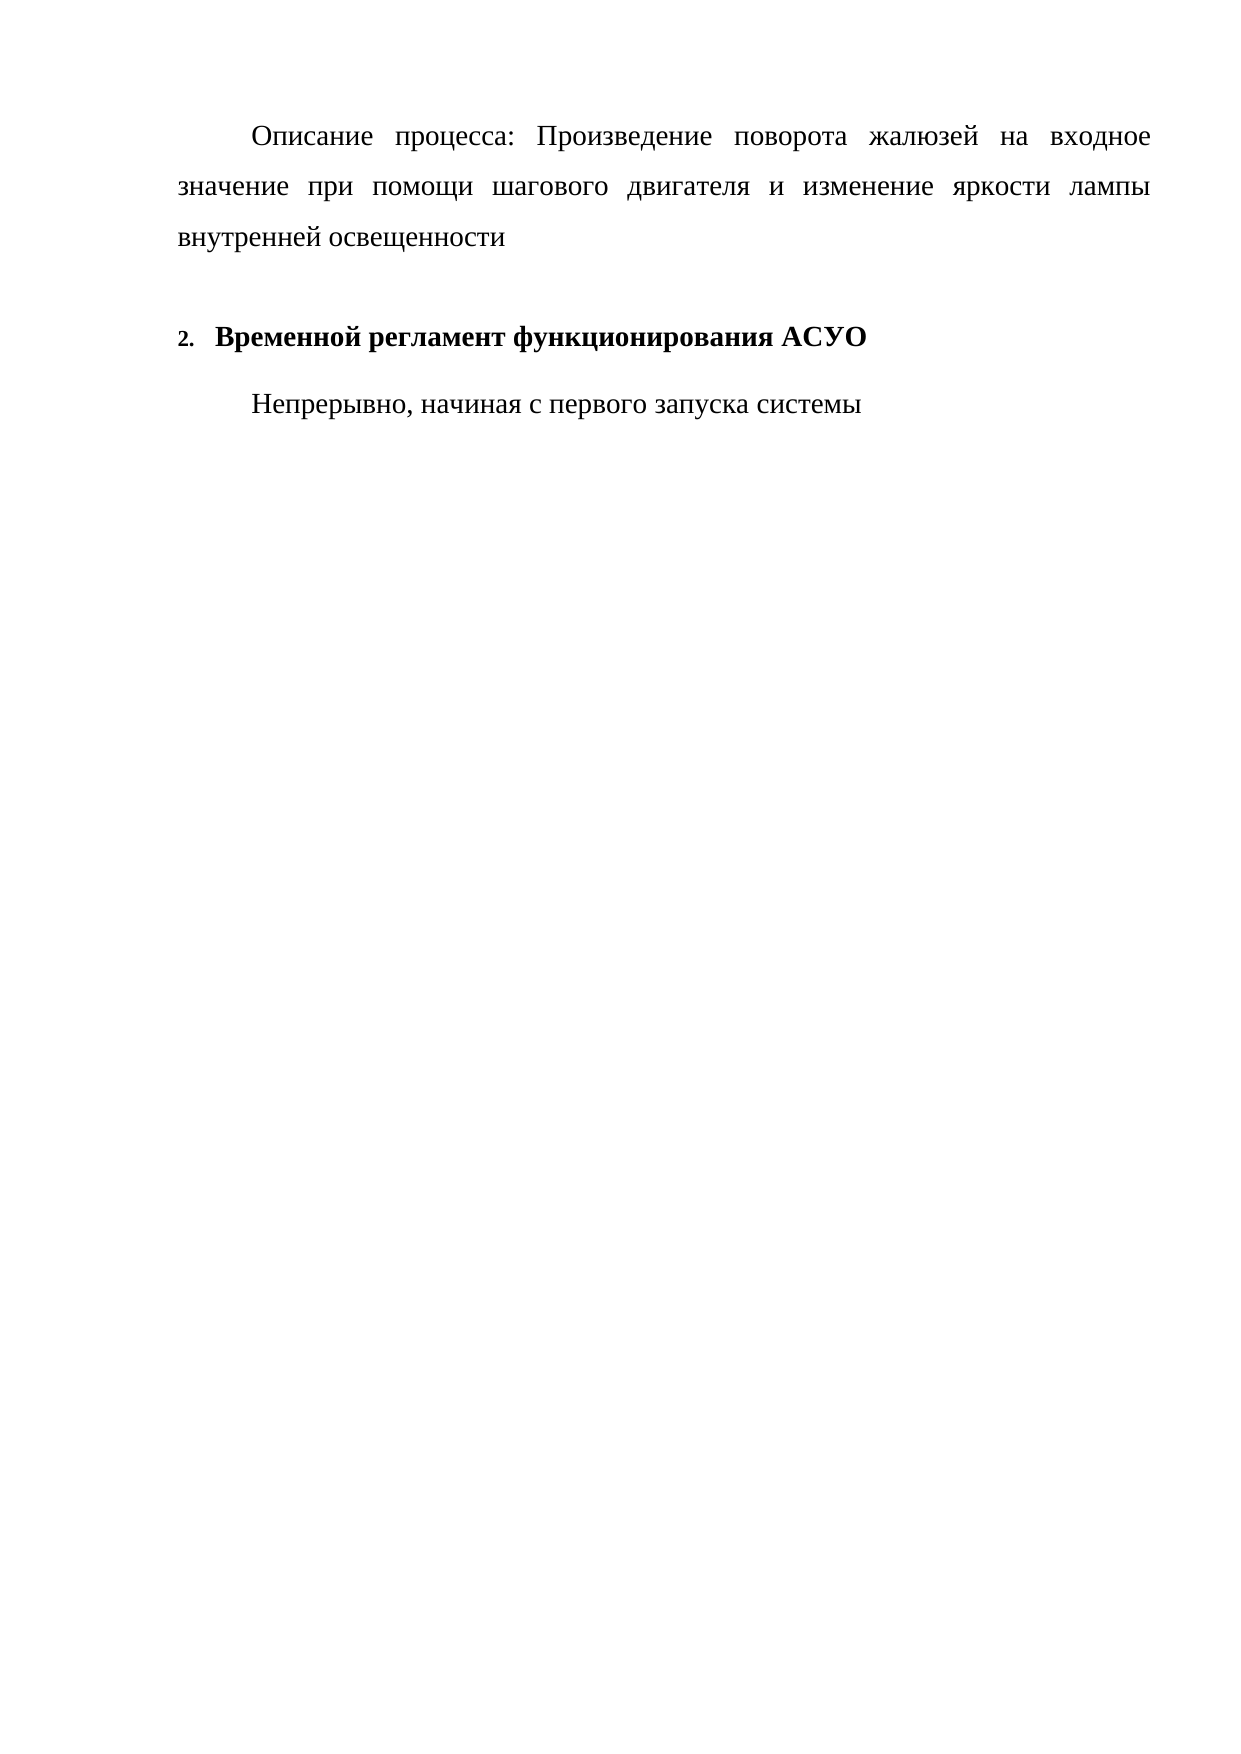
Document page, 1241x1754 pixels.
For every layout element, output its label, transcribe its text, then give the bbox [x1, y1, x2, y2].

subtitle Временной регламент функционирования АСУО [177, 319, 1152, 353]
text Непрерывно, начиная с первого запуска системы [177, 386, 1152, 420]
text Описание процесса: Произведение поворота жалюзей на входное значение при помощи шагового двигателя и изменение яркости лампы внутренней освещенности [177, 118, 1152, 252]
